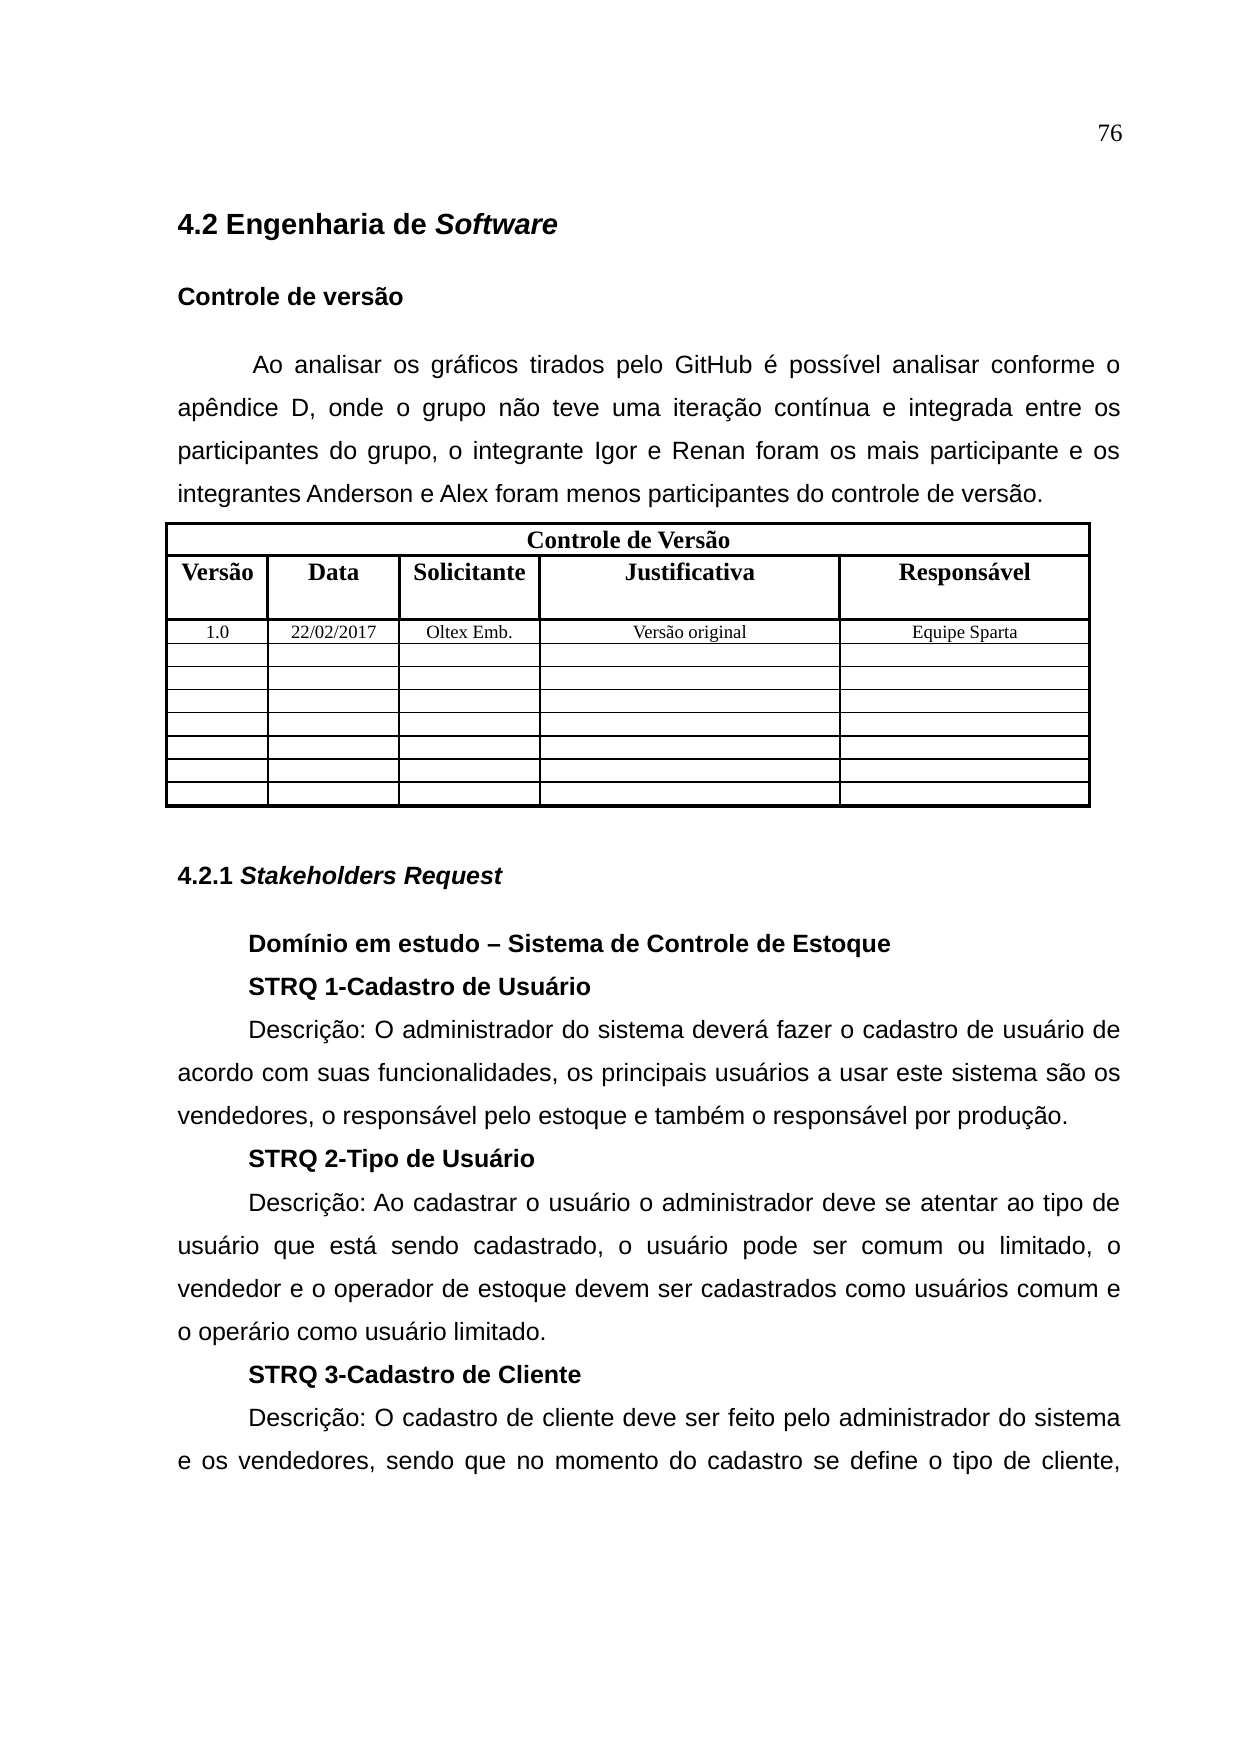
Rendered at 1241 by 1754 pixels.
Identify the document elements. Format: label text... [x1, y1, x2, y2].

table_cell 1.0 [168, 621, 267, 642]
text STRQ 3-Cadastro de Cliente [177, 1360, 1122, 1389]
text Descrição: O cadastro de cliente deve ser feito pelo administrador do sistema e os vendedores, sendo que no momento do cadastro se define o tipo de cliente, [177, 1403, 1122, 1475]
text STRQ 1-Cadastro de Usuário [177, 972, 1122, 1001]
table_cell [400, 783, 539, 804]
table_header Controle de Versão [168, 525, 1088, 554]
table_cell [841, 644, 1088, 666]
table_cell Solicitante [401, 557, 538, 618]
table_cell [541, 737, 839, 758]
text Descrição: Ao cadastrar o usuário o administrador deve se atentar ao tipo de usuário que está sendo cadastrado, o usuário pode ser comum ou limitado, o vendedor e o operador de estoque devem ser cadastrados como usuários comum e o operário como usuário limitado. [177, 1188, 1122, 1346]
table_cell [168, 690, 267, 712]
table_cell [841, 783, 1088, 804]
table_cell Data [269, 557, 398, 618]
table_cell Justificativa [541, 557, 838, 618]
table_cell [168, 644, 267, 666]
table_cell [269, 713, 398, 735]
text Domínio em estudo – Sistema de Controle de Estoque [177, 929, 1122, 958]
table_cell [541, 713, 839, 735]
table_cell [400, 760, 539, 781]
table_cell [400, 713, 539, 735]
text STRQ 2-Tipo de Usuário [177, 1144, 1122, 1173]
table_cell [541, 783, 839, 804]
table_cell Versão [168, 557, 266, 618]
table_cell [168, 760, 267, 781]
text Ao analisar os gráficos tirados pelo GitHub é possível analisar conforme o apêndice D, onde o grupo não teve uma iteração contínua e integrada entre os participantes do grupo, o integrante Igor e Renan foram os mais participante e os integrantes Anderson e Alex foram menos participantes do controle de versão. [177, 350, 1122, 508]
table_cell [168, 667, 267, 689]
text Descrição: O administrador do sistema deverá fazer o cadastro de usuário de acordo com suas funcionalidades, os principais usuários a usar este sistema são os vendedores, o responsável pelo estoque e também o responsável por produção. [177, 1015, 1122, 1130]
table_cell [269, 760, 398, 781]
table_cell [400, 644, 539, 666]
table_cell [168, 713, 267, 735]
subtitle 4.2.1 Stakeholders Request [177, 861, 1122, 890]
table_cell Responsável [841, 557, 1088, 618]
table_cell Equipe Sparta [841, 621, 1088, 642]
table_cell [541, 690, 839, 712]
table_cell [841, 713, 1088, 735]
table_cell [841, 690, 1088, 712]
table_cell [269, 783, 398, 804]
table_cell [541, 667, 839, 689]
table_cell [400, 667, 539, 689]
table_cell [168, 737, 267, 758]
table_cell [269, 667, 398, 689]
table_cell [168, 783, 267, 804]
table_cell Oltex Emb. [400, 621, 539, 642]
table_cell [400, 737, 539, 758]
table_cell 22/02/2017 [269, 621, 398, 642]
table_cell Versão original [541, 621, 839, 642]
table_cell [841, 667, 1088, 689]
table_cell [841, 760, 1088, 781]
table_cell [400, 690, 539, 712]
table_cell [541, 644, 839, 666]
table_cell [541, 760, 839, 781]
table_cell [269, 690, 398, 712]
table_cell [269, 644, 398, 666]
subtitle Controle de versão [177, 282, 1122, 311]
subtitle 4.2 Engenharia de Software [177, 207, 1122, 240]
table_cell [841, 737, 1088, 758]
table_cell [269, 737, 398, 758]
